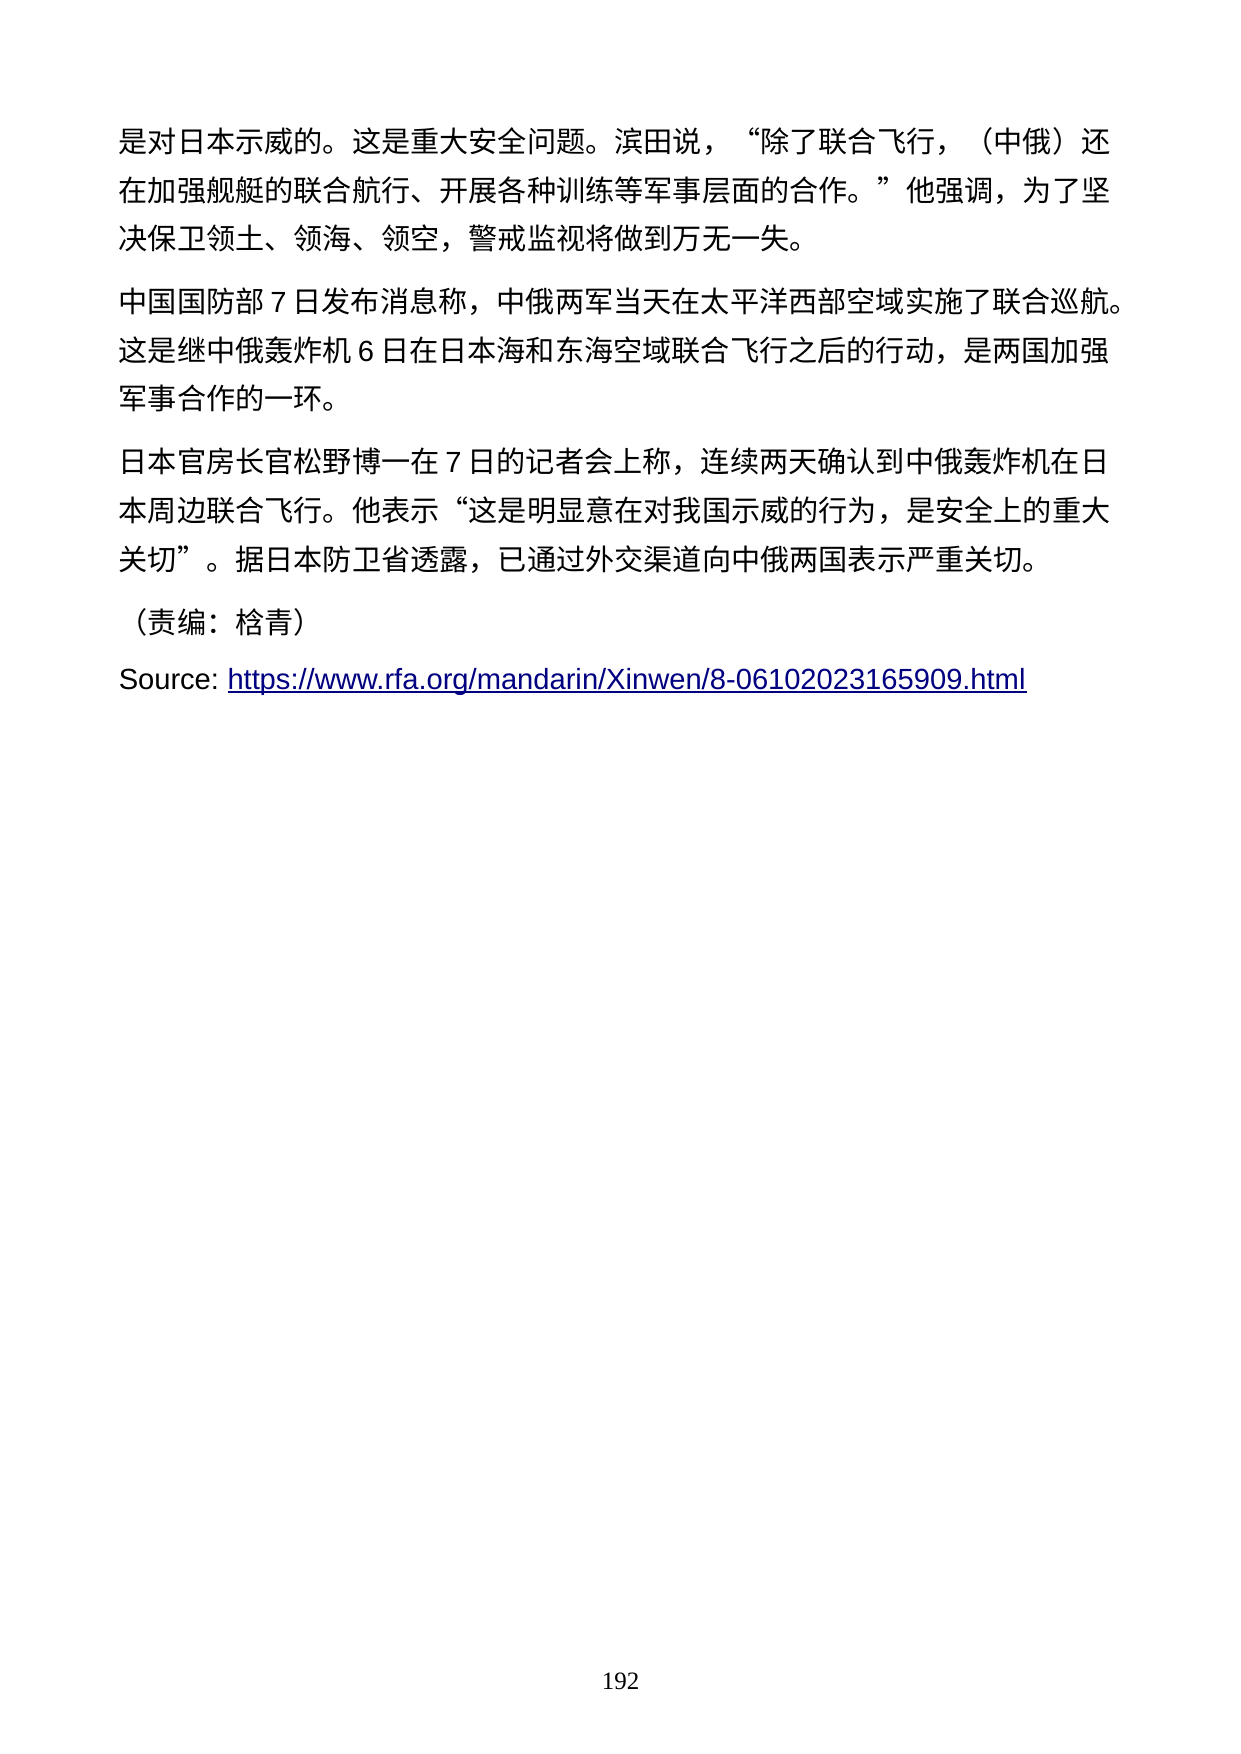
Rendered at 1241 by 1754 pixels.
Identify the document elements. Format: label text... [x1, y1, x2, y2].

text （责编：梒青） [118, 599, 1122, 641]
text 日本官房长官松野博一在7日的记者会上称，连续两天确认到中俄轰炸机在日本周边联合飞行。他表示“这是明显意在对我国示威的行为，是安全上的重大关切”。据日本防卫省透露，已通过外交渠道向中俄两国表示严重关切。 [118, 439, 1122, 578]
text 中国国防部7日发布消息称，中俄两军当天在太平洋西部空域实施了联合巡航。这是继中俄轰炸机6日在日本海和东海空域联合飞行之后的行动，是两国加强军事合作的一环。 [118, 279, 1122, 418]
text 是对日本示威的。这是重大安全问题。滨田说，“除了联合飞行，（中俄）还在加强舰艇的联合航行、开展各种训练等军事层面的合作。”他强调，为了坚决保卫领土、领海、领空，警戒监视将做到万无一失。 [118, 118, 1122, 258]
text Source: https://www.rfa.org/mandarin/Xinwen/8-06102023165909.html [118, 662, 1122, 696]
